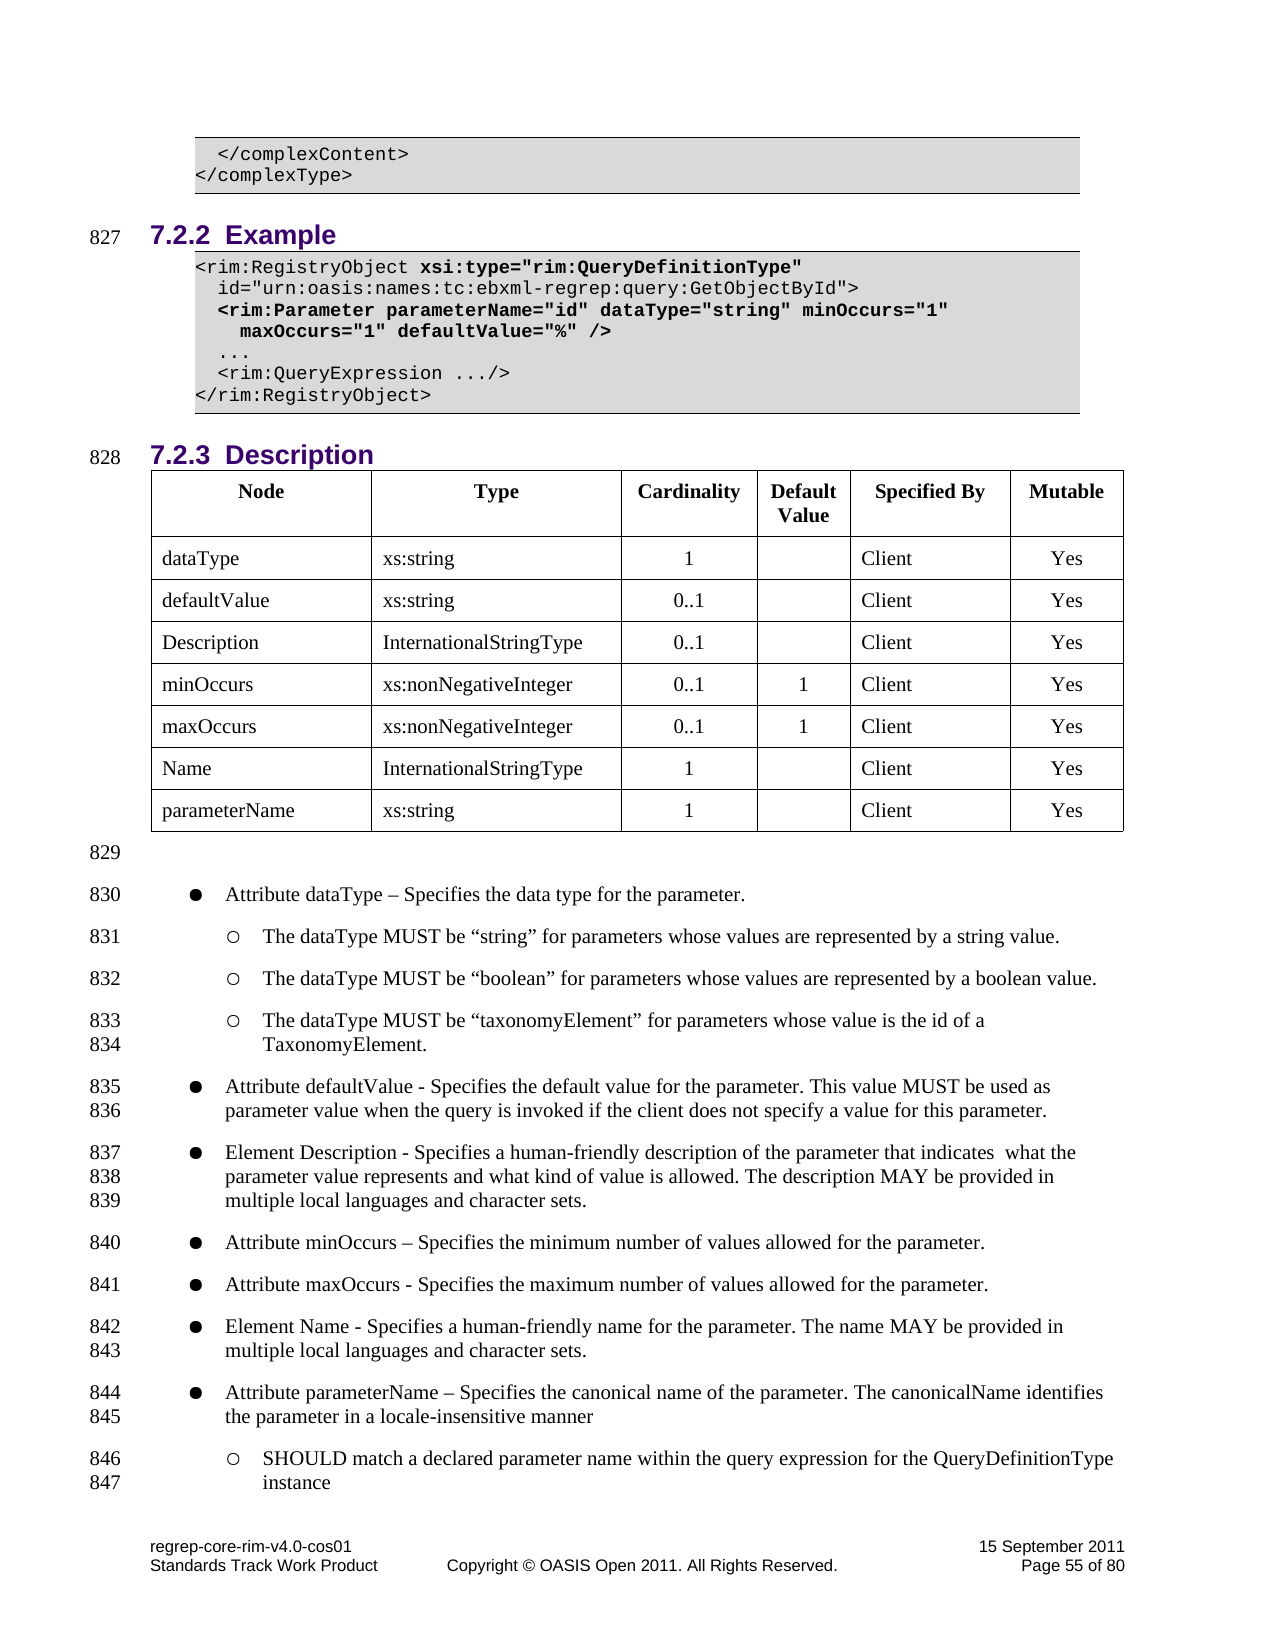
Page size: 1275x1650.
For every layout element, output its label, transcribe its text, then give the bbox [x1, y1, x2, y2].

table_cell 0..1 [622, 664, 757, 705]
table_header Mutable [1011, 471, 1123, 536]
text <rim:RegistryObject xsi:type="rim:QueryDefinitionType" [195, 252, 1080, 272]
list Attribute maxOccurs - Specifies the maximum number of values allowed for the parameter. [187, 1272, 1125, 1296]
table_cell Yes [1011, 537, 1123, 578]
table_cell [758, 537, 850, 578]
table_header Default Value [758, 471, 850, 536]
table_cell [758, 748, 850, 789]
table_cell xs:string [372, 790, 621, 831]
table_cell dataType [152, 537, 371, 578]
table_cell InternationalStringType [372, 622, 621, 663]
table_cell 1 [758, 664, 850, 705]
table_cell Client [851, 537, 1010, 578]
list Element Description - Specifies a human-friendly description of the parameter that indicates what the parameter value represents and what kind of value is allowed. The description MAY be provided in multiple local languages and character sets. [187, 1140, 1125, 1212]
text <rim:Parameter parameterName="id" dataType="string" minOccurs="1" [195, 293, 1080, 314]
table_header Type [372, 471, 621, 536]
table_cell Yes [1011, 790, 1123, 831]
text </rim:RegistryObject> [195, 378, 1080, 413]
table_cell Yes [1011, 580, 1123, 621]
table_cell Client [851, 580, 1010, 621]
table_header Specified By [851, 471, 1010, 536]
list The dataType MUST be “taxonomyElement” for parameters whose value is the id of a TaxonomyElement. [225, 1008, 1125, 1056]
table_cell 1 [622, 748, 757, 789]
text <rim:QueryExpression .../> [195, 357, 1080, 378]
table_cell 1 [622, 537, 757, 578]
table_cell Name [152, 748, 371, 789]
subtitle Example [150, 219, 1125, 251]
table_cell 0..1 [622, 706, 757, 747]
text id="urn:oasis:names:tc:ebxml-regrep:query:GetObjectById"> [195, 272, 1080, 293]
table_cell xs:nonNegativeInteger [372, 664, 621, 705]
list Attribute defaultValue - Specifies the default value for the parameter. This value MUST be used as parameter value when the query is invoked if the client does not specify a value for this parameter. [187, 1074, 1125, 1122]
table_cell parameterName [152, 790, 371, 831]
table_cell Client [851, 748, 1010, 789]
subtitle Description [150, 439, 1125, 470]
table_header Cardinality [622, 471, 757, 536]
text </complexType> [195, 158, 1080, 193]
table_cell [758, 622, 850, 663]
table_header Node [152, 471, 371, 536]
table_cell xs:nonNegativeInteger [372, 706, 621, 747]
list Attribute dataType – Specifies the data type for the parameter. [187, 882, 1125, 906]
table_cell defaultValue [152, 580, 371, 621]
table_cell InternationalStringType [372, 748, 621, 789]
table_cell Yes [1011, 664, 1123, 705]
table_cell Client [851, 622, 1010, 663]
table_cell Yes [1011, 706, 1123, 747]
table_cell Client [851, 664, 1010, 705]
table_cell 1 [758, 706, 850, 747]
text maxOccurs="1" defaultValue="%" /> [195, 314, 1080, 336]
list The dataType MUST be “boolean” for parameters whose values are represented by a boolean value. [225, 966, 1125, 990]
table_cell [758, 790, 850, 831]
table_cell Yes [1011, 622, 1123, 663]
table_cell xs:string [372, 537, 621, 578]
table_cell maxOccurs [152, 706, 371, 747]
table_cell Yes [1011, 748, 1123, 789]
table_cell Description [152, 622, 371, 663]
list Attribute parameterName – Specifies the canonical name of the parameter. The canonicalName identifies the parameter in a locale-insensitive manner [187, 1380, 1125, 1428]
table_cell 0..1 [622, 622, 757, 663]
list Attribute minOccurs – Specifies the minimum number of values allowed for the parameter. [187, 1230, 1125, 1254]
table_cell minOccurs [152, 664, 371, 705]
text </complexContent> [195, 138, 1080, 158]
table_cell Client [851, 706, 1010, 747]
table_cell 1 [622, 790, 757, 831]
table_cell Client [851, 790, 1010, 831]
table_cell xs:string [372, 580, 621, 621]
table_cell [758, 580, 850, 621]
list The dataType MUST be “string” for parameters whose values are represented by a string value. [225, 924, 1125, 948]
table_cell 0..1 [622, 580, 757, 621]
list Element Name - Specifies a human-friendly name for the parameter. The name MAY be provided in multiple local languages and character sets. [187, 1314, 1125, 1362]
text ... [195, 336, 1080, 357]
list SHOULD match a declared parameter name within the query expression for the QueryDefinitionType instance [225, 1446, 1125, 1494]
